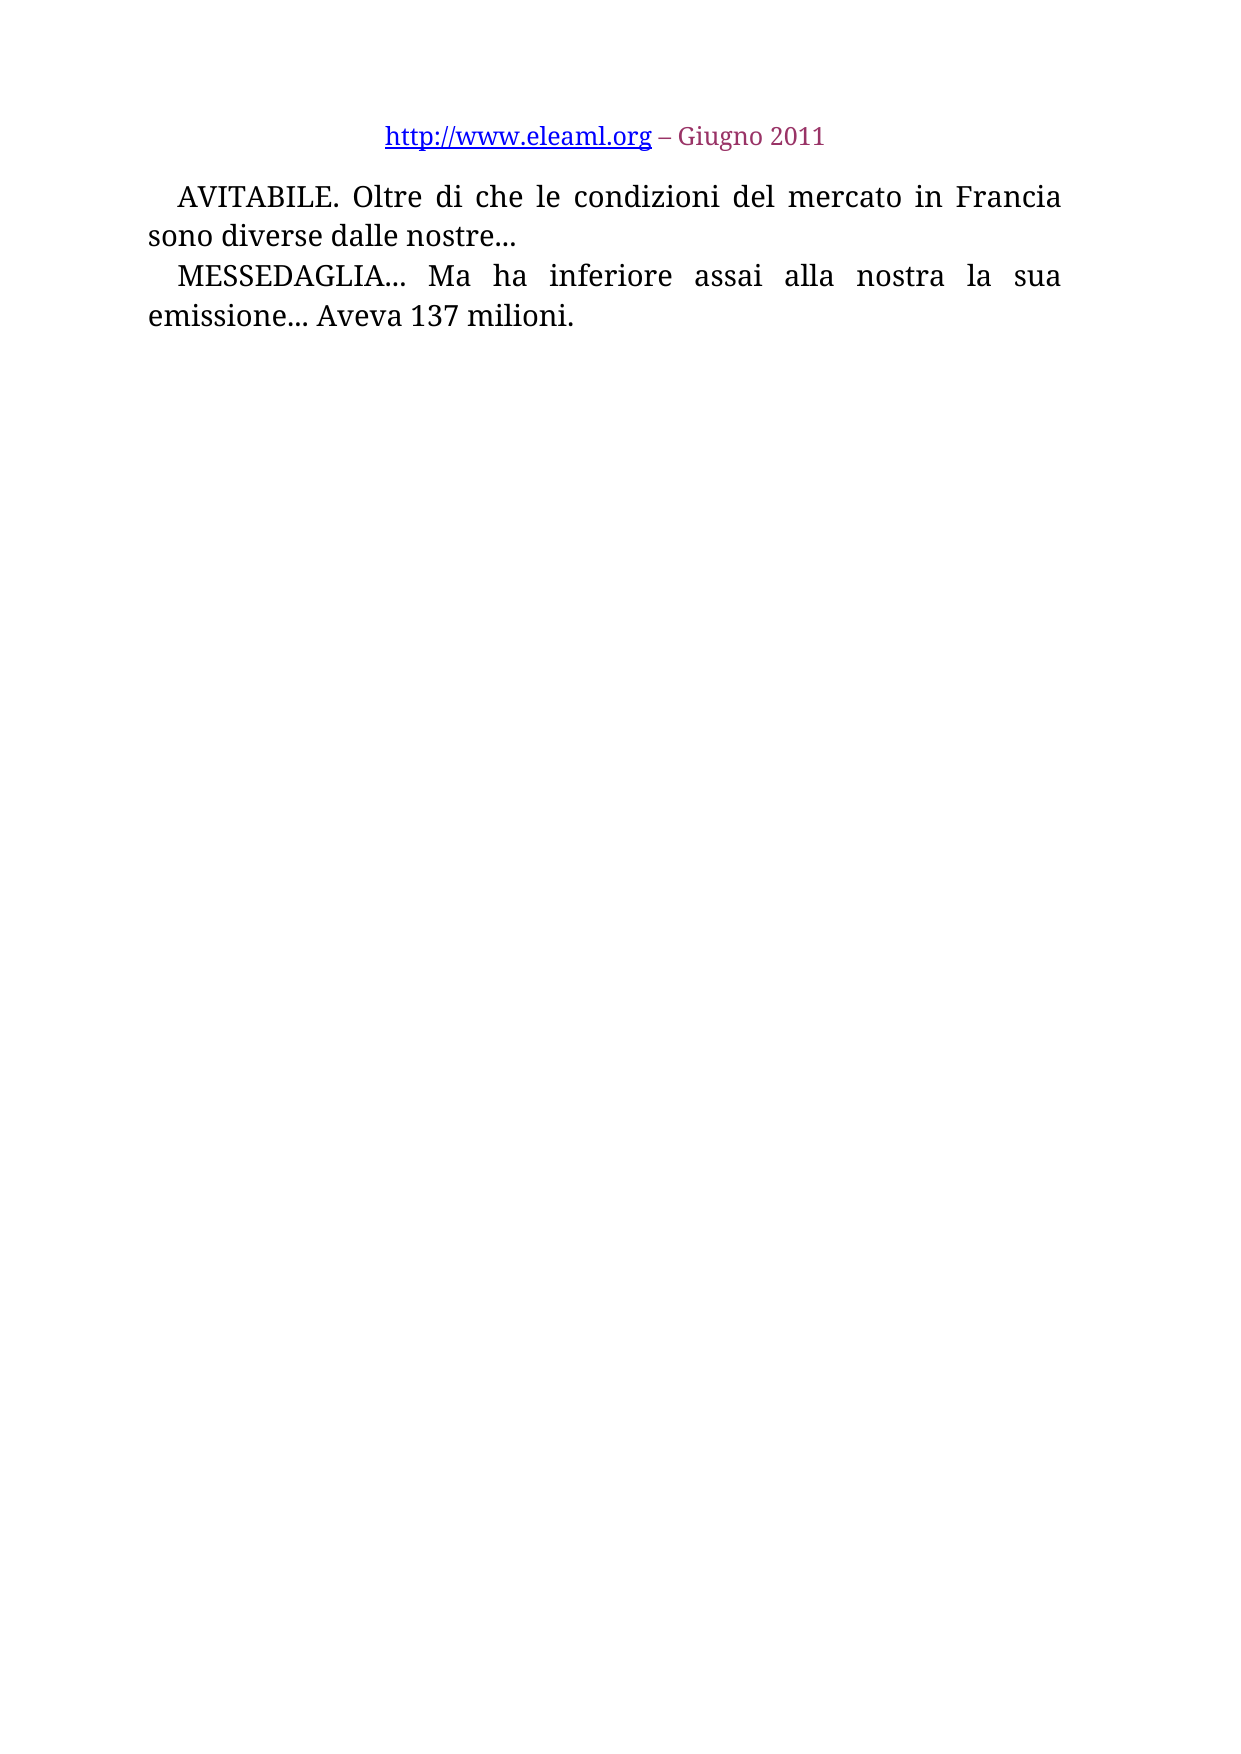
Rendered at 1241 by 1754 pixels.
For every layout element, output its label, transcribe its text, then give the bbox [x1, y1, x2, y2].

text AVITABILE. Oltre di che le condizioni del mercato in Francia sono diverse dalle nostre... [148, 176, 1063, 255]
text MESSEDAGLIA... Ma ha inferiore assai alla nostra la sua emissione... Aveva 137 milioni. [148, 255, 1063, 335]
